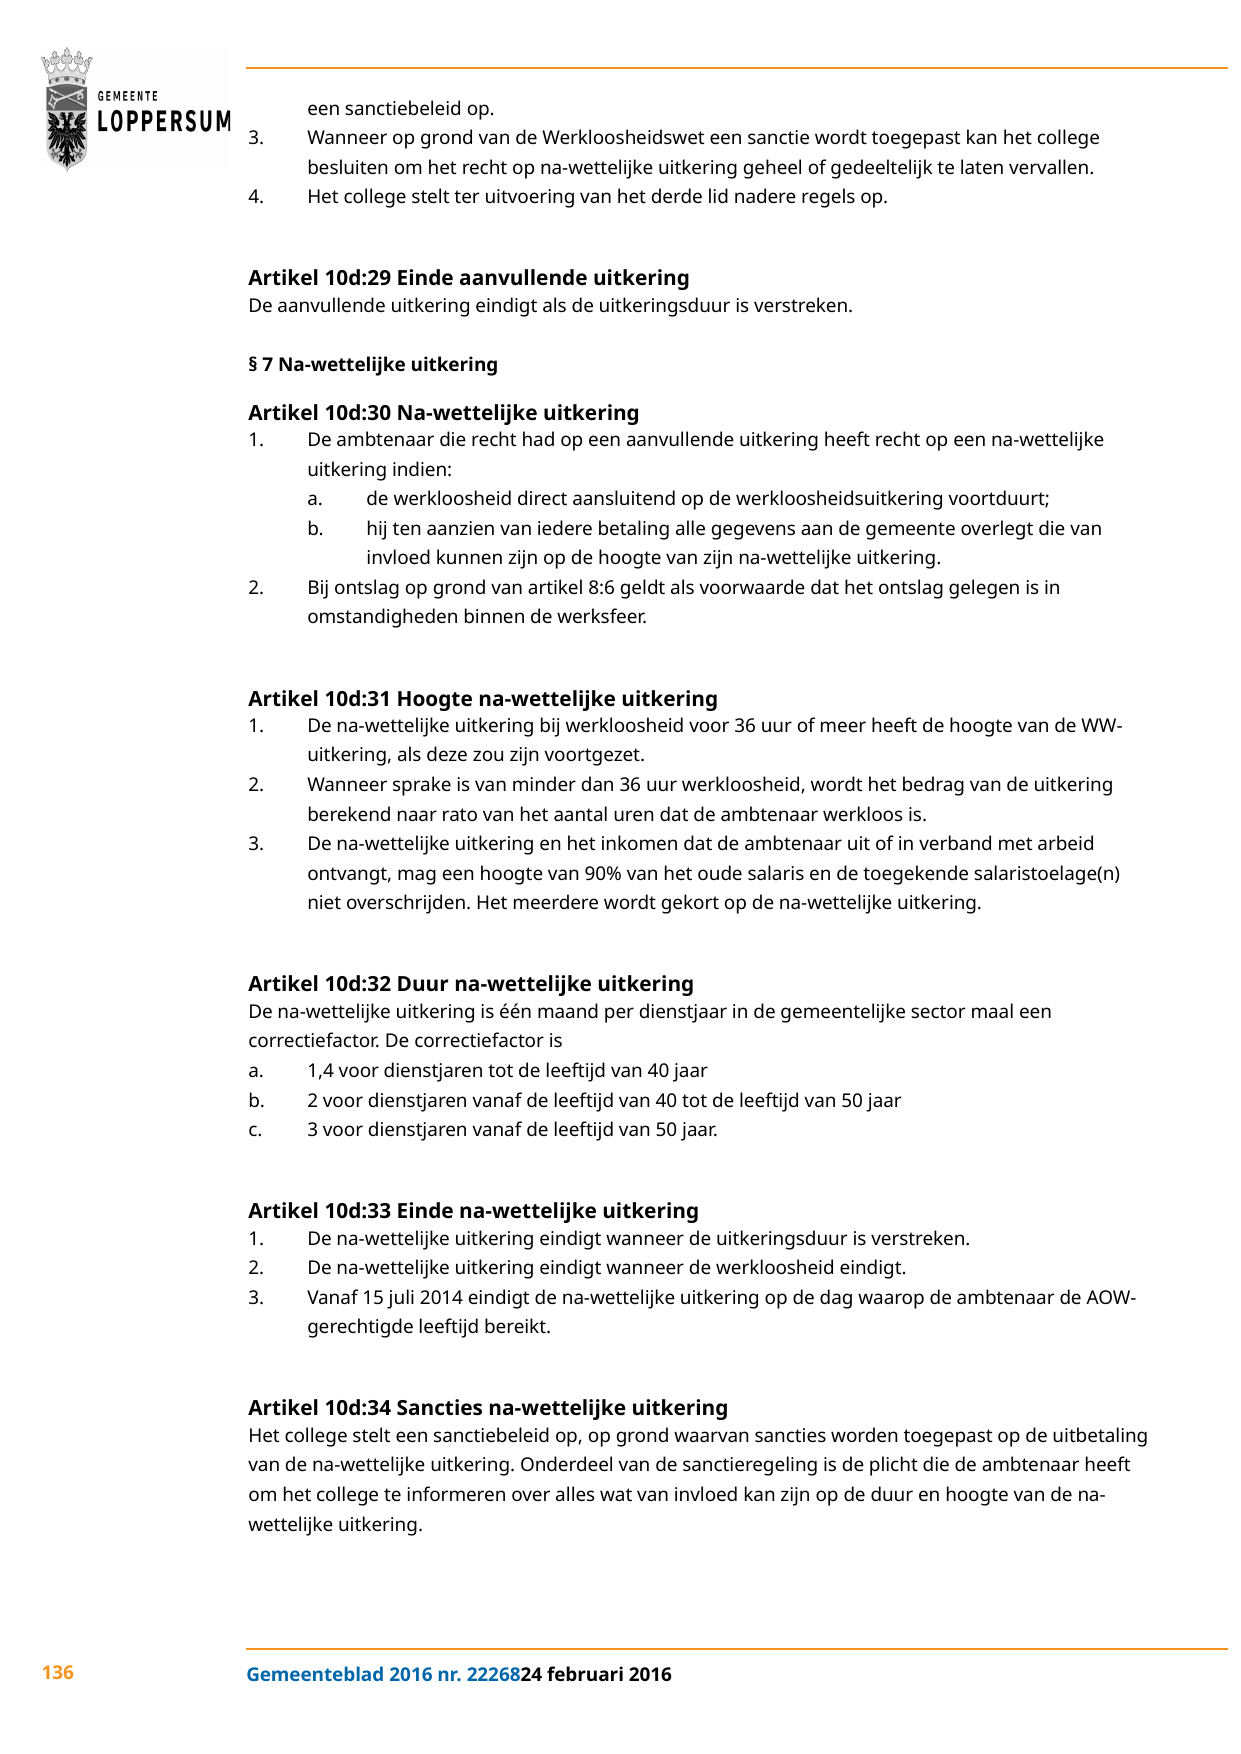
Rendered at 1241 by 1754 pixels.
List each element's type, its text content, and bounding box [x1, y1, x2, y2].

list een sanctiebeleid op. [248, 95, 1152, 121]
list hij ten aanzien van iedere betaling alle gegevens aan de gemeente overlegt die van invloed kunnen zijn op de hoogte van zijn na-wettelijke uitkering. [307, 515, 1152, 570]
list De na-wettelijke uitkering eindigt wanneer de werkloosheid eindigt. [248, 1254, 1152, 1280]
list de werkloosheid direct aansluitend op de werkloosheidsuitkering voortduurt; [307, 485, 1152, 511]
list De ambtenaar die recht had op een aanvullende uitkering heeft recht op een na-wettelijke uitkering indien: [248, 426, 1152, 481]
text Artikel 10d:33 Einde na-wettelijke uitkering [248, 1196, 1152, 1225]
picture [41, 47, 231, 172]
text Artikel 10d:32 Duur na-wettelijke uitkering [248, 969, 1152, 998]
text Artikel 10d:31 Hoogte na-wettelijke uitkering [248, 684, 1152, 712]
list De na-wettelijke uitkering bij werkloosheid voor 36 uur of meer heeft de hoogte van de WW-uitkering, als deze zou zijn voortgezet. [248, 712, 1152, 767]
text Artikel 10d:30 Na-wettelijke uitkering [248, 398, 1152, 426]
list Vanaf 15 juli 2014 eindigt de na-wettelijke uitkering op de dag waarop de ambtenaar de AOW-gerechtigde leeftijd bereikt. [248, 1284, 1152, 1339]
text Artikel 10d:34 Sancties na-wettelijke uitkering [248, 1393, 1152, 1422]
text Het college stelt een sanctiebeleid op, op grond waarvan sancties worden toegepast op de uitbetaling van de na-wettelijke uitkering. Onderdeel van de sanctieregeling is de plicht die de ambtenaar heeft om het college te informeren over alles wat van invloed kan zijn op de duur en hoogte van de na-wettelijke uitkering. [248, 1422, 1152, 1536]
list 1,4 voor dienstjaren tot de leeftijd van 40 jaar [248, 1057, 1152, 1083]
text De na-wettelijke uitkering is één maand per dienstjaar in de gemeentelijke sector maal een correctiefactor. De correctiefactor is [248, 998, 1152, 1053]
list Het college stelt ter uitvoering van het derde lid nadere regels op. [248, 183, 1152, 209]
text Artikel 10d:29 Einde aanvullende uitkering [248, 263, 1152, 292]
list Bij ontslag op grond van artikel 8:6 geldt als voorwaarde dat het ontslag gelegen is in omstandigheden binnen de werksfeer. [248, 574, 1152, 629]
list Wanneer op grond van de Werkloosheidswet een sanctie wordt toegepast kan het college besluiten om het recht op na-wettelijke uitkering geheel of gedeeltelijk te laten vervallen. [248, 124, 1152, 180]
text § 7 Na-wettelijke uitkering [248, 351, 1152, 377]
list De na-wettelijke uitkering en het inkomen dat de ambtenaar uit of in verband met arbeid ontvangt, mag een hoogte van 90% van het oude salaris en de toegekende salaristoelage(n) niet overschrijden. Het meerdere wordt gekort op de na-wettelijke uitkering. [248, 830, 1152, 915]
list Wanneer sprake is van minder dan 36 uur werkloosheid, wordt het bedrag van de uitkering berekend naar rato van het aantal uren dat de ambtenaar werkloos is. [248, 771, 1152, 827]
text De aanvullende uitkering eindigt als de uitkeringsduur is verstreken. [248, 292, 1152, 318]
list 2 voor dienstjaren vanaf de leeftijd van 40 tot de leeftijd van 50 jaar [248, 1087, 1152, 1112]
list De na-wettelijke uitkering eindigt wanneer de uitkeringsduur is verstreken. [248, 1225, 1152, 1251]
list 3 voor dienstjaren vanaf de leeftijd van 50 jaar. [248, 1116, 1152, 1142]
